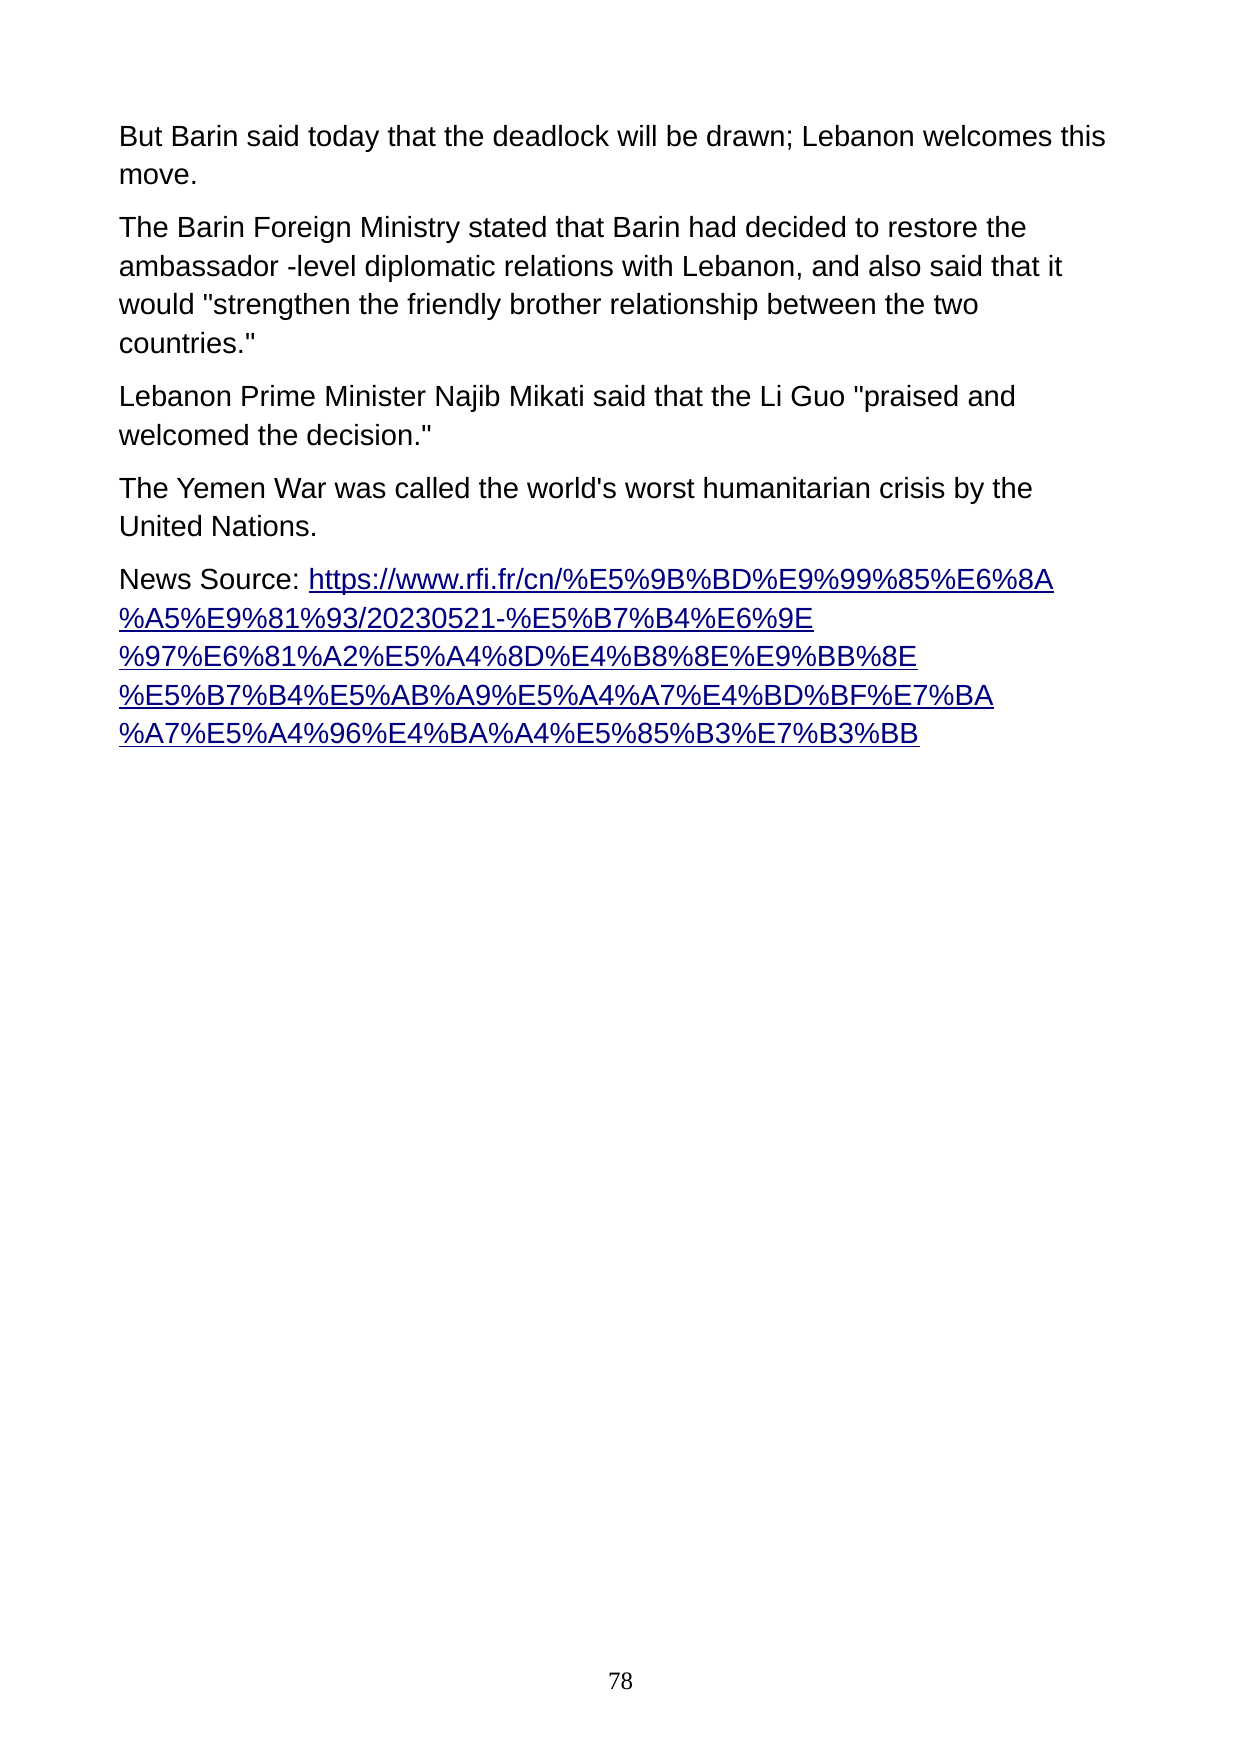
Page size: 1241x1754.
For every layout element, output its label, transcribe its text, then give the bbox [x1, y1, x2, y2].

text The Barin Foreign Ministry stated that Barin had decided to restore the ambassador -level diplomatic relations with Lebanon, and also said that it would "strengthen the friendly brother relationship between the two countries." [118, 210, 1122, 359]
text News Source: https://www.rfi.fr/cn/%E5%9B%BD%E9%99%85%E6%8A%A5%E9%81%93/20230521-%E5%B7%B4%E6%9E%97%E6%81%A2%E5%A4%8D%E4%B8%8E%E9%BB%8E%E5%B7%B4%E5%AB%A9%E5%A4%A7%E4%BD%BF%E7%BA%A7%E5%A4%96%E4%BA%A4%E5%85%B3%E7%B3%BB [118, 562, 1122, 750]
text Lebanon Prime Minister Najib Mikati said that the Li Guo "praised and welcomed the decision." [118, 379, 1122, 451]
text But Barin said today that the deadlock will be drawn; Lebanon welcomes this move. [118, 118, 1122, 191]
text The Yemen War was called the world's worst humanitarian crisis by the United Nations. [118, 471, 1122, 543]
